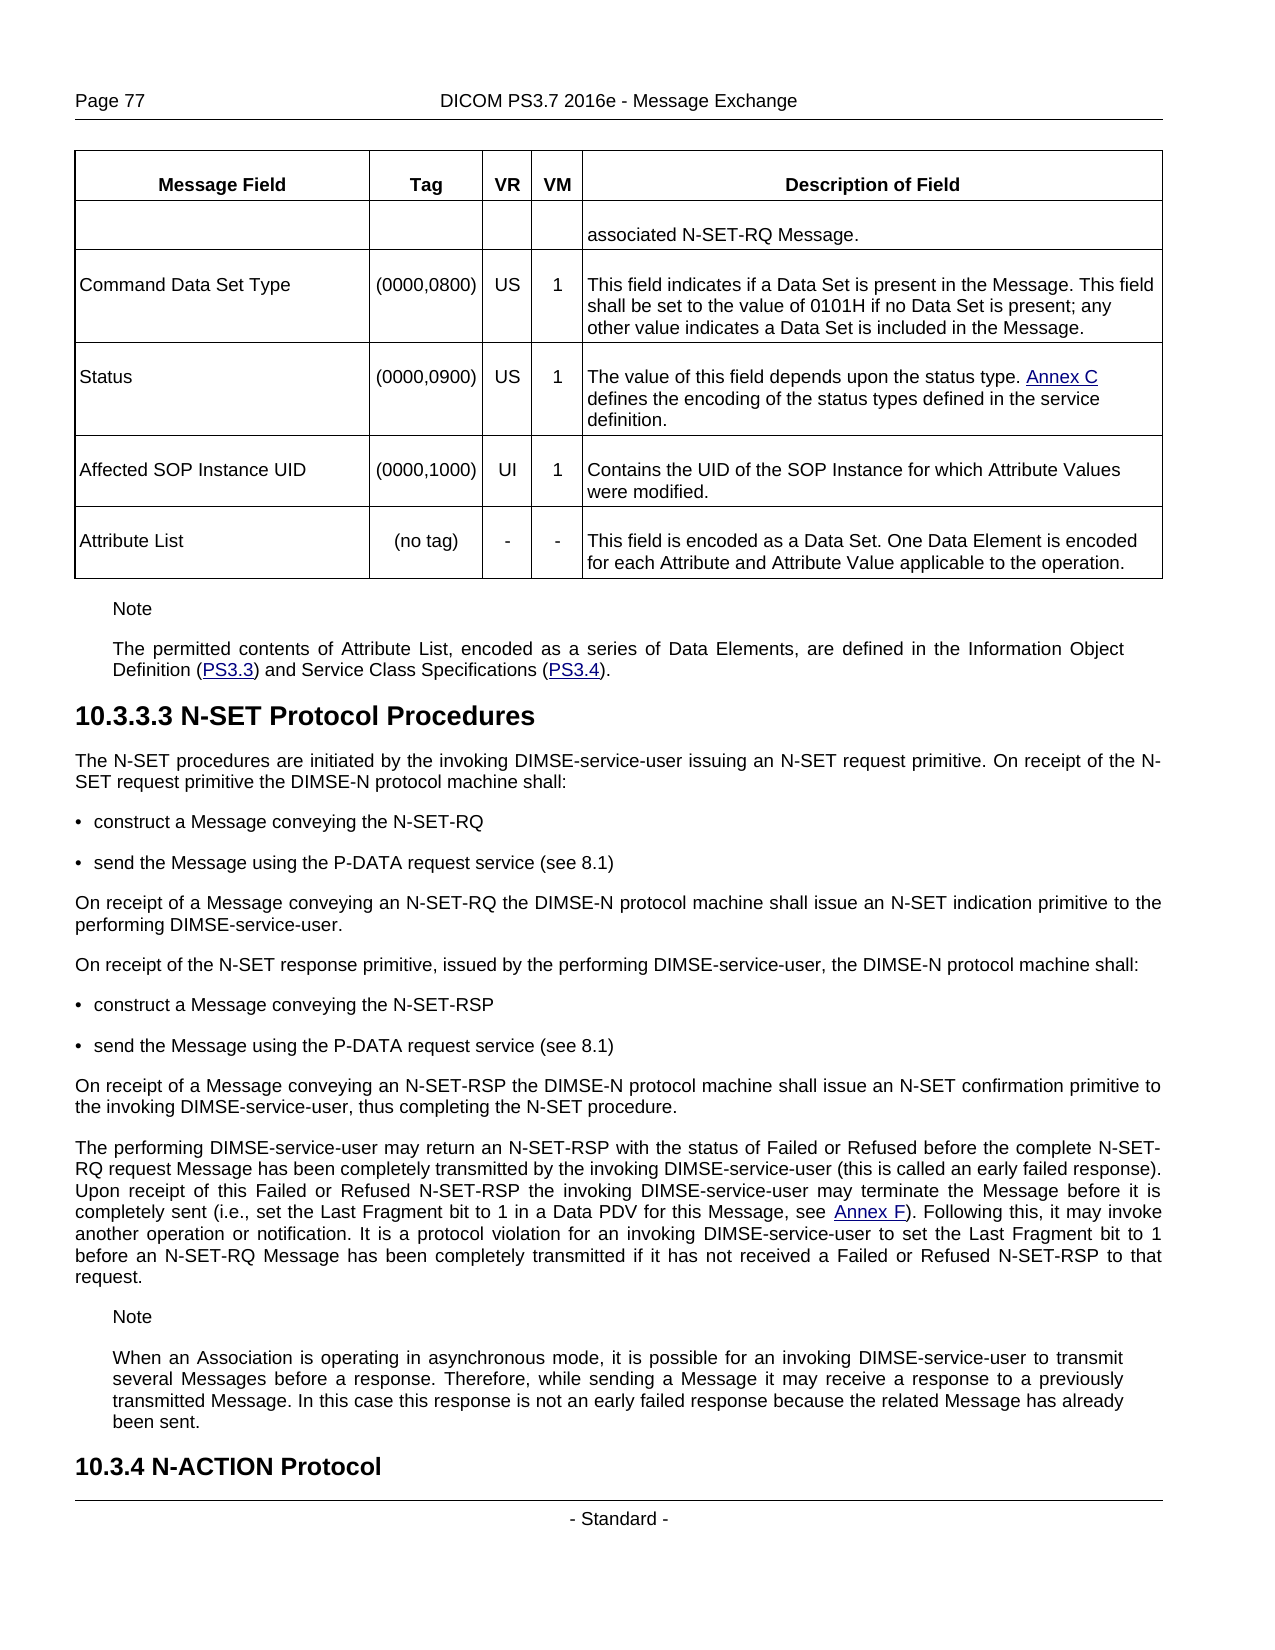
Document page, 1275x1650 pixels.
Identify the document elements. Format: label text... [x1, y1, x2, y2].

table_cell This field indicates if a Data Set is present in the Message. This field shall be set to the value of 0101H if no Data Set is present; any other value indicates a Data Set is included in the Message. [583, 250, 1162, 342]
text When an Association is operating in asynchronous mode, it is possible for an invoking DIMSE-service-user to transmit several Messages before a response. Therefore, while sending a Message it may receive a response to a previously transmitted Message. In this case this response is not an early failed response because the related Message has already been sent. [112, 1347, 1125, 1433]
table_cell (0000,0800) [370, 250, 482, 342]
list construct a Message conveying the N-SET-RSP [75, 994, 1162, 1016]
list send the Message using the P-DATA request service (see 8.1) [75, 1034, 1162, 1056]
text The performing DIMSE-service-user may return an N-SET-RSP with the status of Failed or Refused before the complete N-SET-RQ request Message has been completely transmitted by the invoking DIMSE-service-user (this is called an early failed response). Upon receipt of this Failed or Refused N-SET-RSP the invoking DIMSE-service-user may terminate the Message before it is completely sent (i.e., set the Last Fragment bit to 1 in a Data PDV for this Message, see Annex F). Following this, it may invoke another operation or notification. It is a protocol violation for an invoking DIMSE-service-user to set the Last Fragment bit to 1 before an N-SET-RQ Message has been completely transmitted if it has not received a Failed or Refused N-SET-RSP to that request. [75, 1137, 1162, 1288]
text The permitted contents of Attribute List, encoded as a series of Data Elements, are defined in the Information Object Definition (PS3.3) and Service Class Specifications (PS3.4). [112, 638, 1125, 681]
table_cell (no tag) [370, 507, 482, 577]
table_cell (0000,1000) [370, 436, 482, 506]
text On receipt of the N-SET response primitive, issued by the performing DIMSE-service-user, the DIMSE-N protocol machine shall: [75, 954, 1162, 975]
table_header Message Field [76, 151, 369, 200]
table_cell associated N-SET-RQ Message. [583, 201, 1162, 249]
table_header VM [532, 151, 582, 200]
table_cell 1 [532, 250, 582, 342]
text On receipt of a Message conveying an N-SET-RSP the DIMSE-N protocol machine shall issue an N-SET confirmation primitive to the invoking DIMSE-service-user, thus completing the N-SET procedure. [75, 1075, 1162, 1118]
table_cell Affected SOP Instance UID [76, 436, 369, 506]
list send the Message using the P-DATA request service (see 8.1) [75, 852, 1162, 873]
text 10.3.4 N-ACTION Protocol [75, 1452, 1162, 1480]
table_cell - [532, 507, 582, 577]
table_cell Contains the UID of the SOP Instance for which Attribute Values were modified. [583, 436, 1162, 506]
table_cell 1 [532, 343, 582, 435]
table_cell 1 [532, 436, 582, 506]
text On receipt of a Message conveying an N-SET-RQ the DIMSE-N protocol machine shall issue an N-SET indication primitive to the performing DIMSE-service-user. [75, 892, 1162, 935]
table_cell US [483, 343, 531, 435]
table_cell US [483, 250, 531, 342]
table_cell [532, 201, 582, 249]
list construct a Message conveying the N-SET-RQ [75, 811, 1162, 833]
table_cell Status [76, 343, 369, 435]
table_header Tag [370, 151, 482, 200]
table_cell - [483, 507, 531, 577]
table_cell [483, 201, 531, 249]
table_cell [370, 201, 482, 249]
text The N-SET procedures are initiated by the invoking DIMSE-service-user issuing an N-SET request primitive. On receipt of the N-SET request primitive the DIMSE-N protocol machine shall: [75, 749, 1162, 793]
text Note [112, 1306, 1125, 1328]
table_cell (0000,0900) [370, 343, 482, 435]
table_cell The value of this field depends upon the status type. Annex C defines the encoding of the status types defined in the service definition. [583, 343, 1162, 435]
text 10.3.3.3 N-SET Protocol Procedures [75, 699, 1162, 731]
table_cell UI [483, 436, 531, 506]
table_header Description of Field [583, 151, 1162, 200]
table_cell Attribute List [76, 507, 369, 577]
table_cell Command Data Set Type [76, 250, 369, 342]
table_cell This field is encoded as a Data Set. One Data Element is encoded for each Attribute and Attribute Value applicable to the operation. [583, 507, 1162, 577]
table_header VR [483, 151, 531, 200]
text Note [112, 597, 1125, 619]
table_cell [76, 201, 369, 249]
